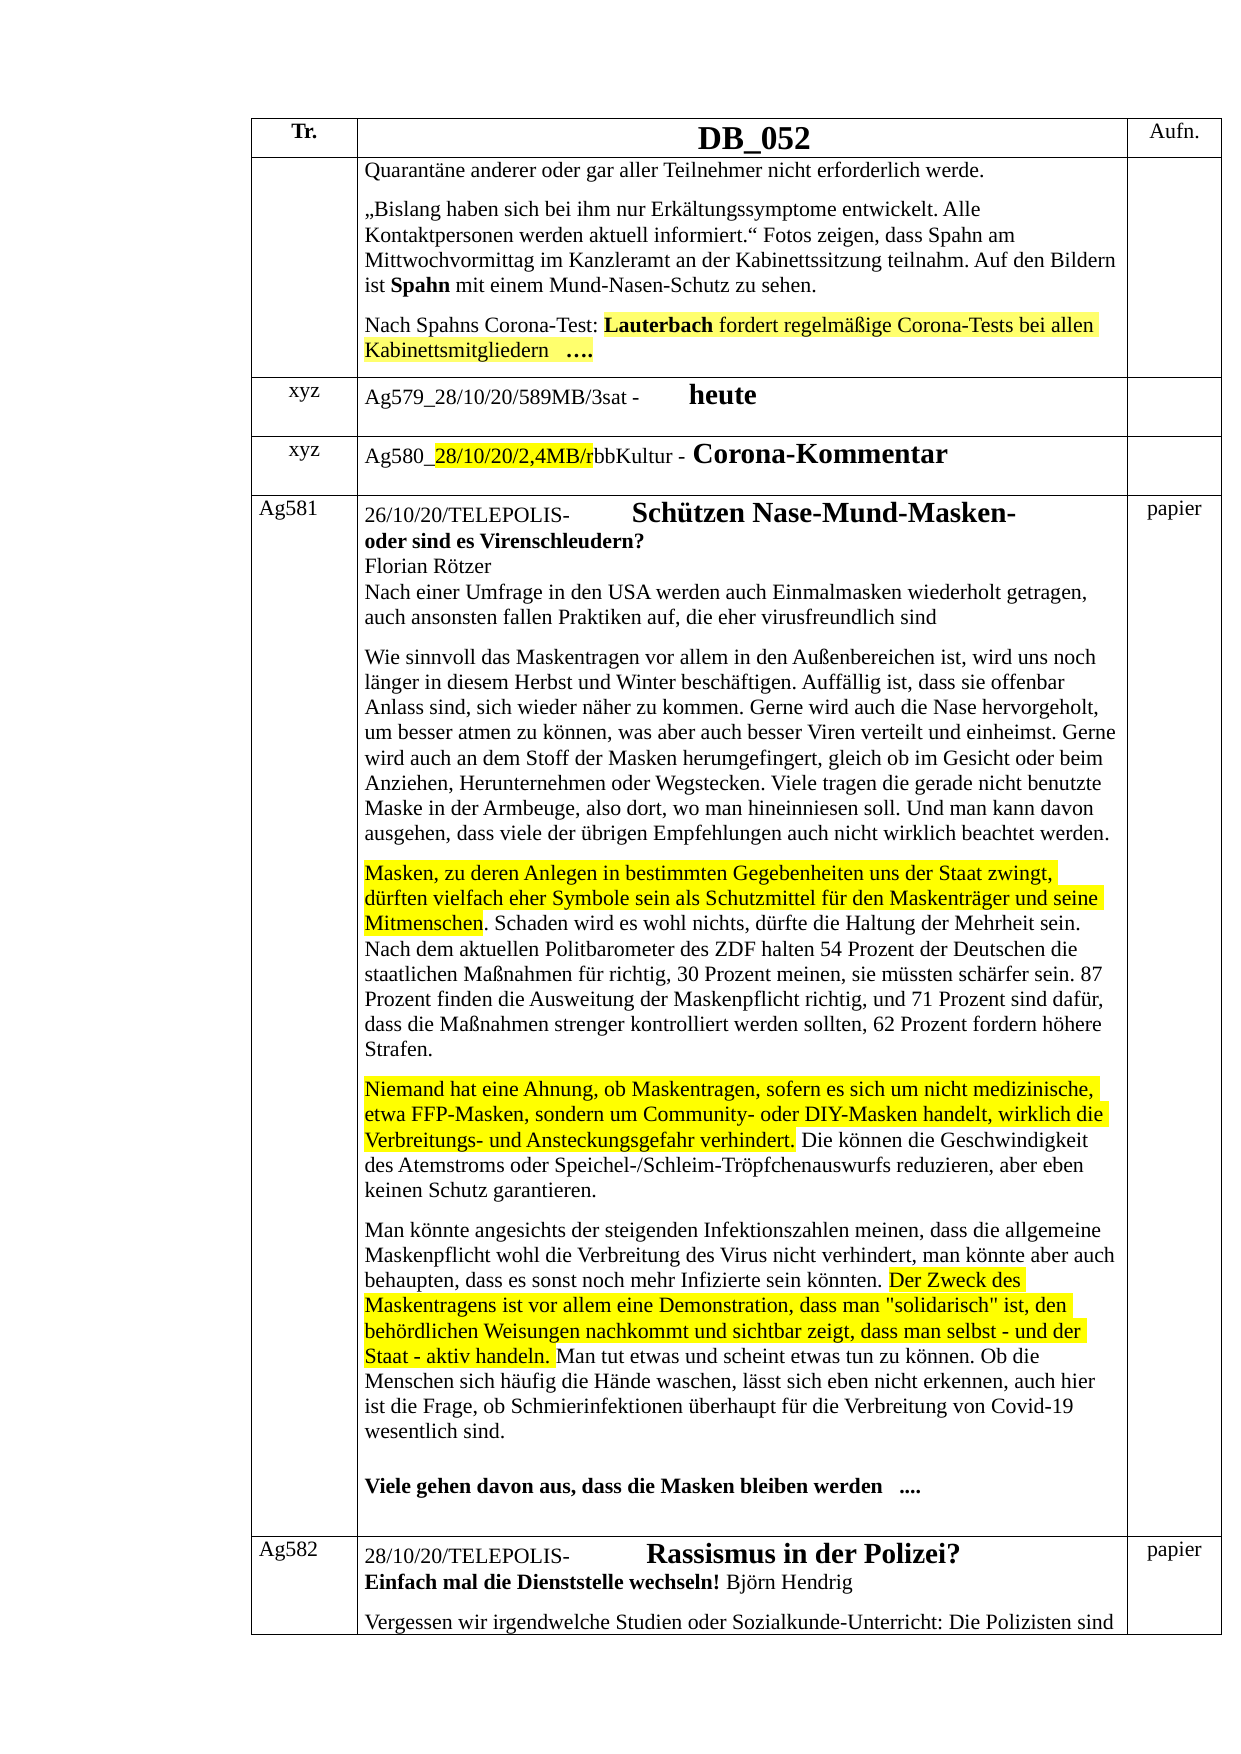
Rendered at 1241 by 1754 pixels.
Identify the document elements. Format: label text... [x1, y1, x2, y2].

table_cell Ag582 [252, 1537, 357, 1634]
table_cell 26/10/20/TELEPOLIS- Schützen Nase-Mund-Masken- oder sind es Virenschleudern? Florian Rötzer Nach einer Umfrage in den USA werden auch Einmalmasken wiederholt getragen, auch ansonsten fallen Praktiken auf, die eher virusfreundlich sind Wie sinnvoll das Maskentragen vor allem in den Außenbereichen ist, wird uns noch länger in diesem Herbst und Winter beschäftigen. Auffällig ist, dass sie offenbar Anlass sind, sich wieder näher zu kommen. Gerne wird auch die Nase hervorgeholt, um besser atmen zu können, was aber auch besser Viren verteilt und einheimst. Gerne wird auch an dem Stoff der Masken herumgefingert, gleich ob im Gesicht oder beim Anziehen, Herunternehmen oder Wegstecken. Viele tragen die gerade nicht benutzte Maske in der Armbeuge, also dort, wo man hineinniesen soll. Und man kann davon ausgehen, dass viele der übrigen Empfehlungen auch nicht wirklich beachtet werden. Masken, zu deren Anlegen in bestimmten Gegebenheiten uns der Staat zwingt, dürften vielfach eher Symbole sein als Schutzmittel für den Maskenträger und seine Mitmenschen. Schaden wird es wohl nichts, dürfte die Haltung der Mehrheit sein. Nach dem aktuellen Politbarometer des ZDF halten 54 Prozent der Deutschen die staatlichen Maßnahmen für richtig, 30 Prozent meinen, sie müssten schärfer sein. 87 Prozent finden die Ausweitung der Maskenpflicht richtig, und 71 Prozent sind dafür, dass die Maßnahmen strenger kontrolliert werden sollten, 62 Prozent fordern höhere Strafen. Niemand hat eine Ahnung, ob Maskentragen, sofern es sich um nicht medizinische, etwa FFP-Masken, sondern um Community- oder DIY-Masken handelt, wirklich die Verbreitungs- und Ansteckungsgefahr verhindert. Die können die Geschwindigkeit des Atemstroms oder Speichel-/Schleim-Tröpfchenauswurfs reduzieren, aber eben keinen Schutz garantieren. Man könnte angesichts der steigenden Infektionszahlen meinen, dass die allgemeine Maskenpflicht wohl die Verbreitung des Virus nicht verhindert, man könnte aber auch behaupten, dass es sonst noch mehr Infizierte sein könnten. Der Zweck des Maskentragens ist vor allem eine Demonstration, dass man "solidarisch" ist, den behördlichen Weisungen nachkommt und sichtbar zeigt, dass man selbst - und der Staat - aktiv handeln. Man tut etwas und scheint etwas tun zu können. Ob die Menschen sich häufig die Hände waschen, lässt sich eben nicht erkennen, auch hier ist die Frage, ob Schmierinfektionen überhaupt für die Verbreitung von Covid-19 wesentlich sind. Viele gehen davon aus, dass die Masken bleiben werden .... [358, 496, 1127, 1536]
table_cell papier [1128, 1537, 1221, 1634]
table_cell papier [1128, 496, 1221, 1536]
table_cell Quarantäne anderer oder gar aller Teilnehmer nicht erforderlich werde. „Bislang haben sich bei ihm nur Erkältungssymptome entwickelt. Alle Kontaktpersonen werden aktuell informiert.“ Fotos zeigen, dass Spahn am Mittwochvormittag im Kanzleramt an der Kabinettssitzung teilnahm. Auf den Bildern ist Spahn mit einem Mund-Nasen-Schutz zu sehen. Nach Spahns Corona-Test: Lauterbach fordert regelmäßige Corona-Tests bei allen Kabinettsmitgliedern …. [358, 158, 1127, 377]
table_cell xyz [252, 437, 357, 494]
table_cell xyz [252, 378, 357, 436]
table_cell 28/10/20/TELEPOLIS- Rassismus in der Polizei? Einfach mal die Dienststelle wechseln! Björn Hendrig Vergessen wir irgendwelche Studien oder Sozialkunde-Unterricht: Die Polizisten sind [358, 1537, 1127, 1634]
table_header ­Tr. [252, 119, 357, 157]
table_cell Ag579_28/10/20/589MB/3sat - heute [358, 378, 1127, 436]
table_header Aufn. [1128, 119, 1221, 157]
table_cell [1128, 437, 1221, 494]
table_header DB_052 [358, 119, 1127, 157]
table_cell Ag581 [252, 496, 357, 1536]
table_cell [1128, 158, 1221, 377]
table_cell [252, 158, 357, 377]
table_cell Ag580_28/10/20/2,4MB/rbbKultur - Corona-Kommentar [358, 437, 1127, 494]
table_cell [1128, 378, 1221, 436]
